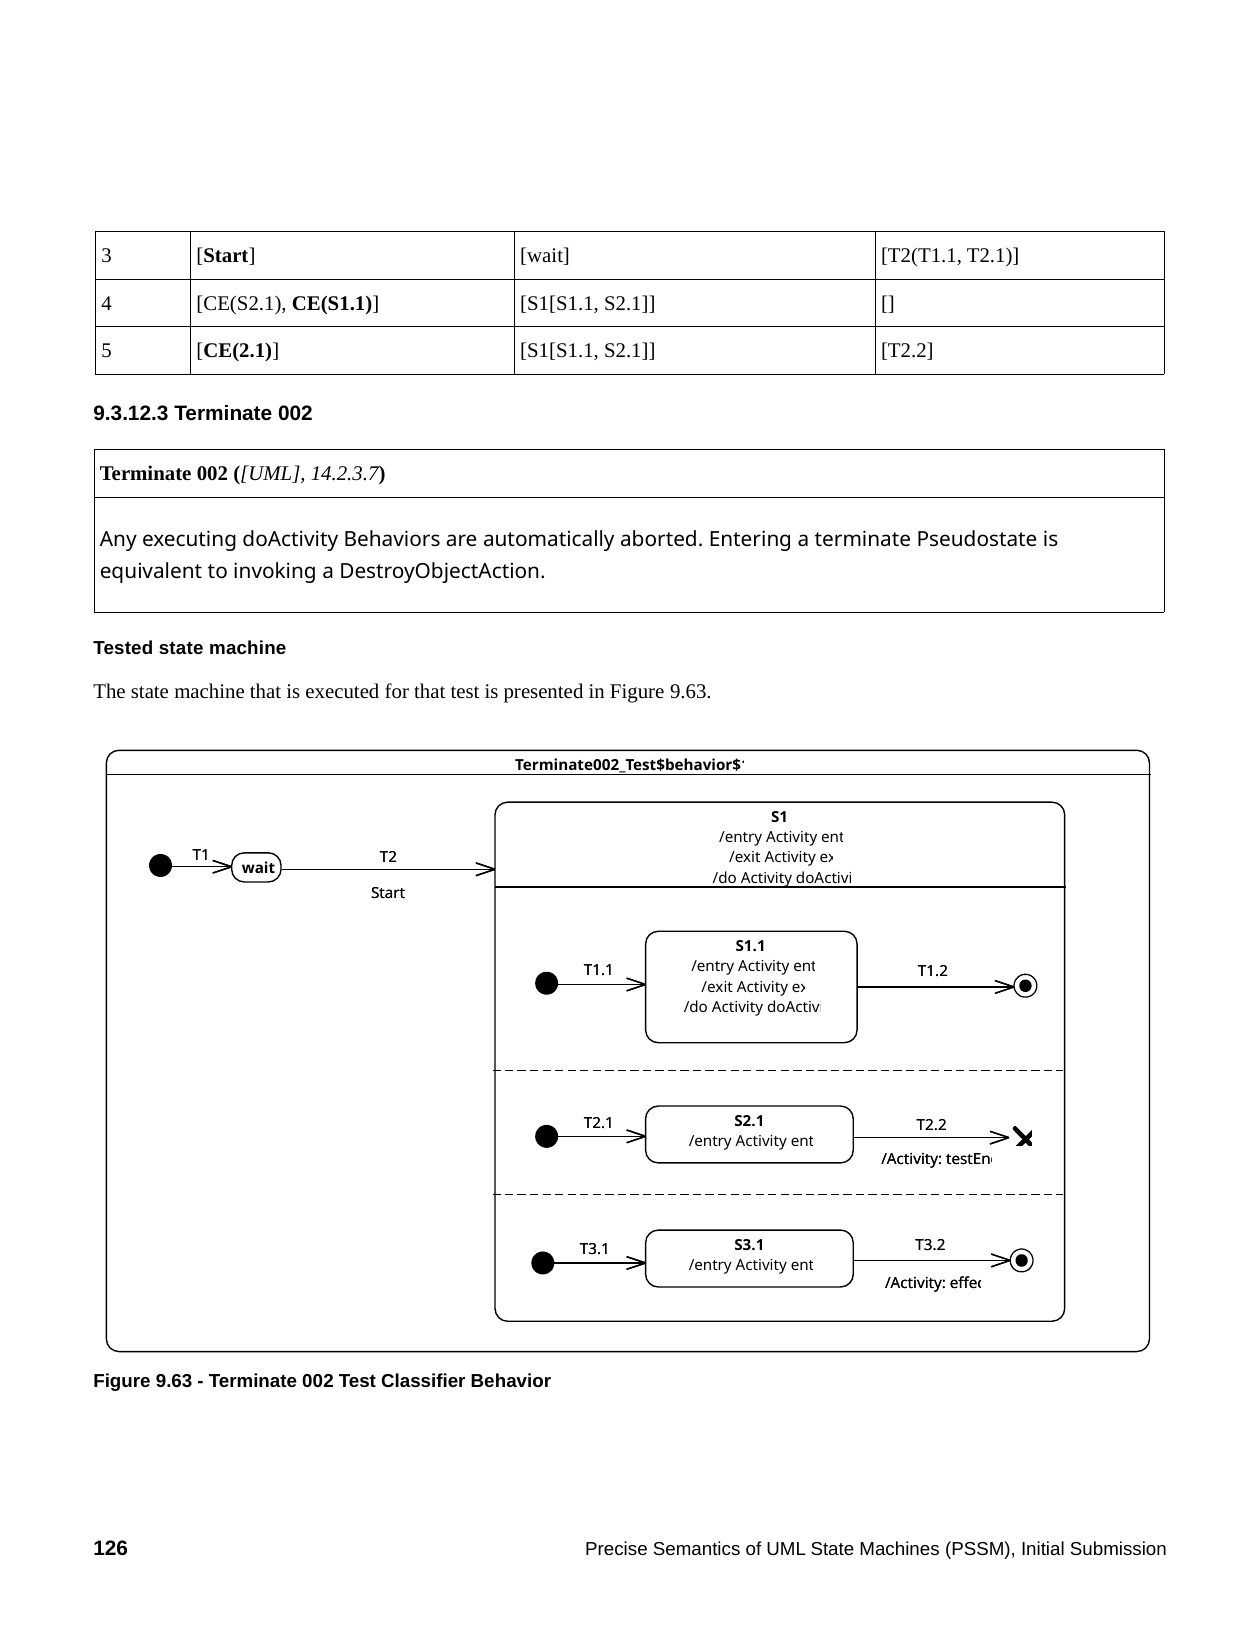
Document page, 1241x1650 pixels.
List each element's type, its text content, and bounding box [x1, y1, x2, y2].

text Figure 9.63 - Terminate 002 Test Classifier Behavior [93, 737, 1164, 1391]
table_cell [T2(T1.1, T2.1)] [876, 232, 1164, 279]
table_cell [T2.2] [876, 327, 1164, 374]
table_cell 4 [96, 280, 190, 326]
table_cell [wait] [515, 232, 875, 279]
table_header Terminate 002 ([UML], 14.2.3.7) [95, 450, 1164, 497]
table_cell [CE(2.1)] [191, 327, 514, 374]
table_cell [] [876, 280, 1164, 326]
table_cell Any executing doActivity Behaviors are automatically aborted. Entering a terminate Pseudostate is equivalent to invoking a DestroyObjectAction. [95, 498, 1164, 612]
table_cell [Start] [191, 232, 514, 279]
table_cell [S1[S1.1, S2.1]] [515, 327, 875, 374]
subtitle Tested state machine [93, 637, 1164, 658]
subtitle Terminate 002 [93, 399, 1164, 424]
text The state machine that is executed for that test is presented in Figure 9.63. [93, 679, 1164, 703]
table_cell 5 [96, 327, 190, 374]
table_cell 3 [96, 232, 190, 279]
table_cell [CE(S2.1), CE(S1.1)] [191, 280, 514, 326]
table_cell [S1[S1.1, S2.1]] [515, 280, 875, 326]
